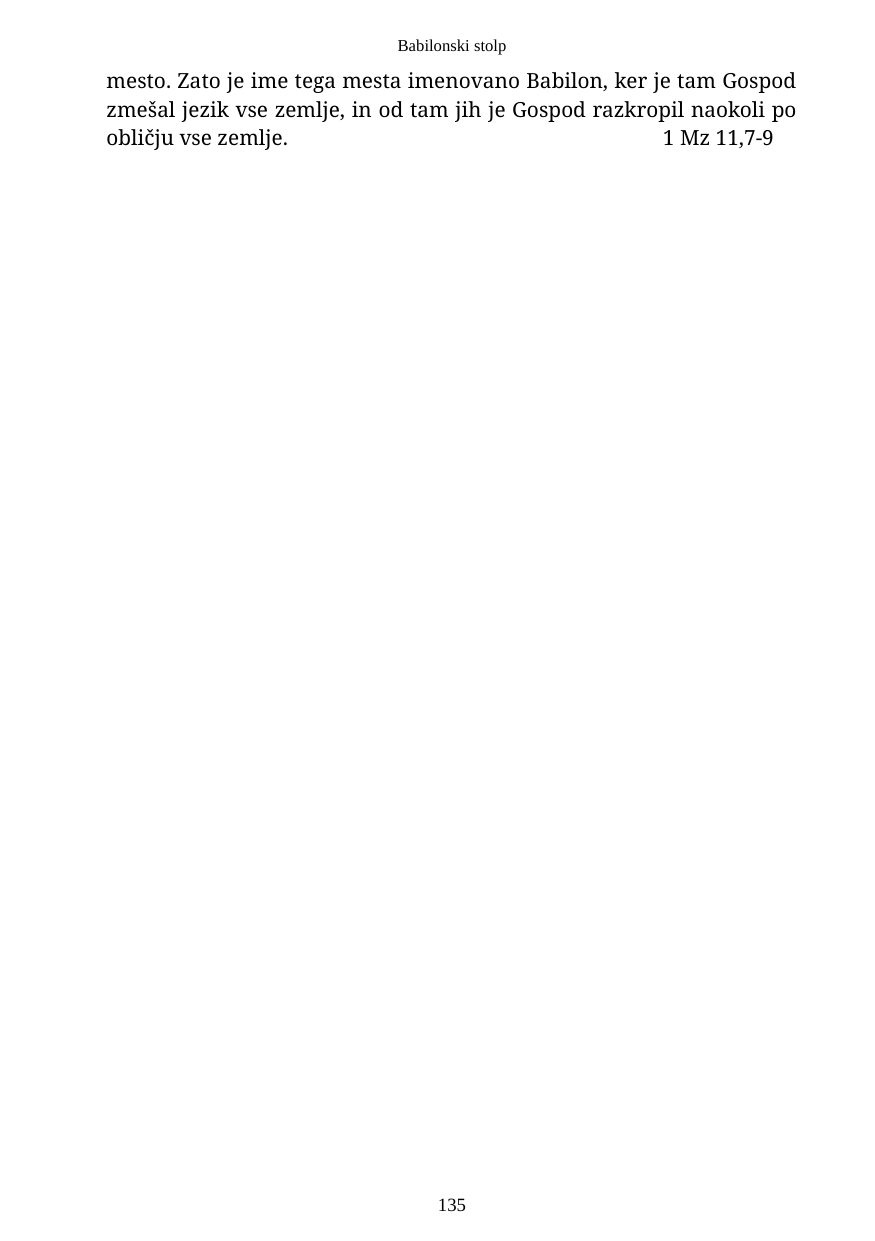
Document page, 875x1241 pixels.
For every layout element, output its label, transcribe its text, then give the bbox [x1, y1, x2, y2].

text mesto. Zato je ime tega mesta imenovano Babilon, ker je tam Gospod zmešal jezik vse zemlje, in od tam jih je Gospod razkropil naokoli po obličju vse zemlje. 1 Mz 11,7-9 [106, 66, 797, 152]
